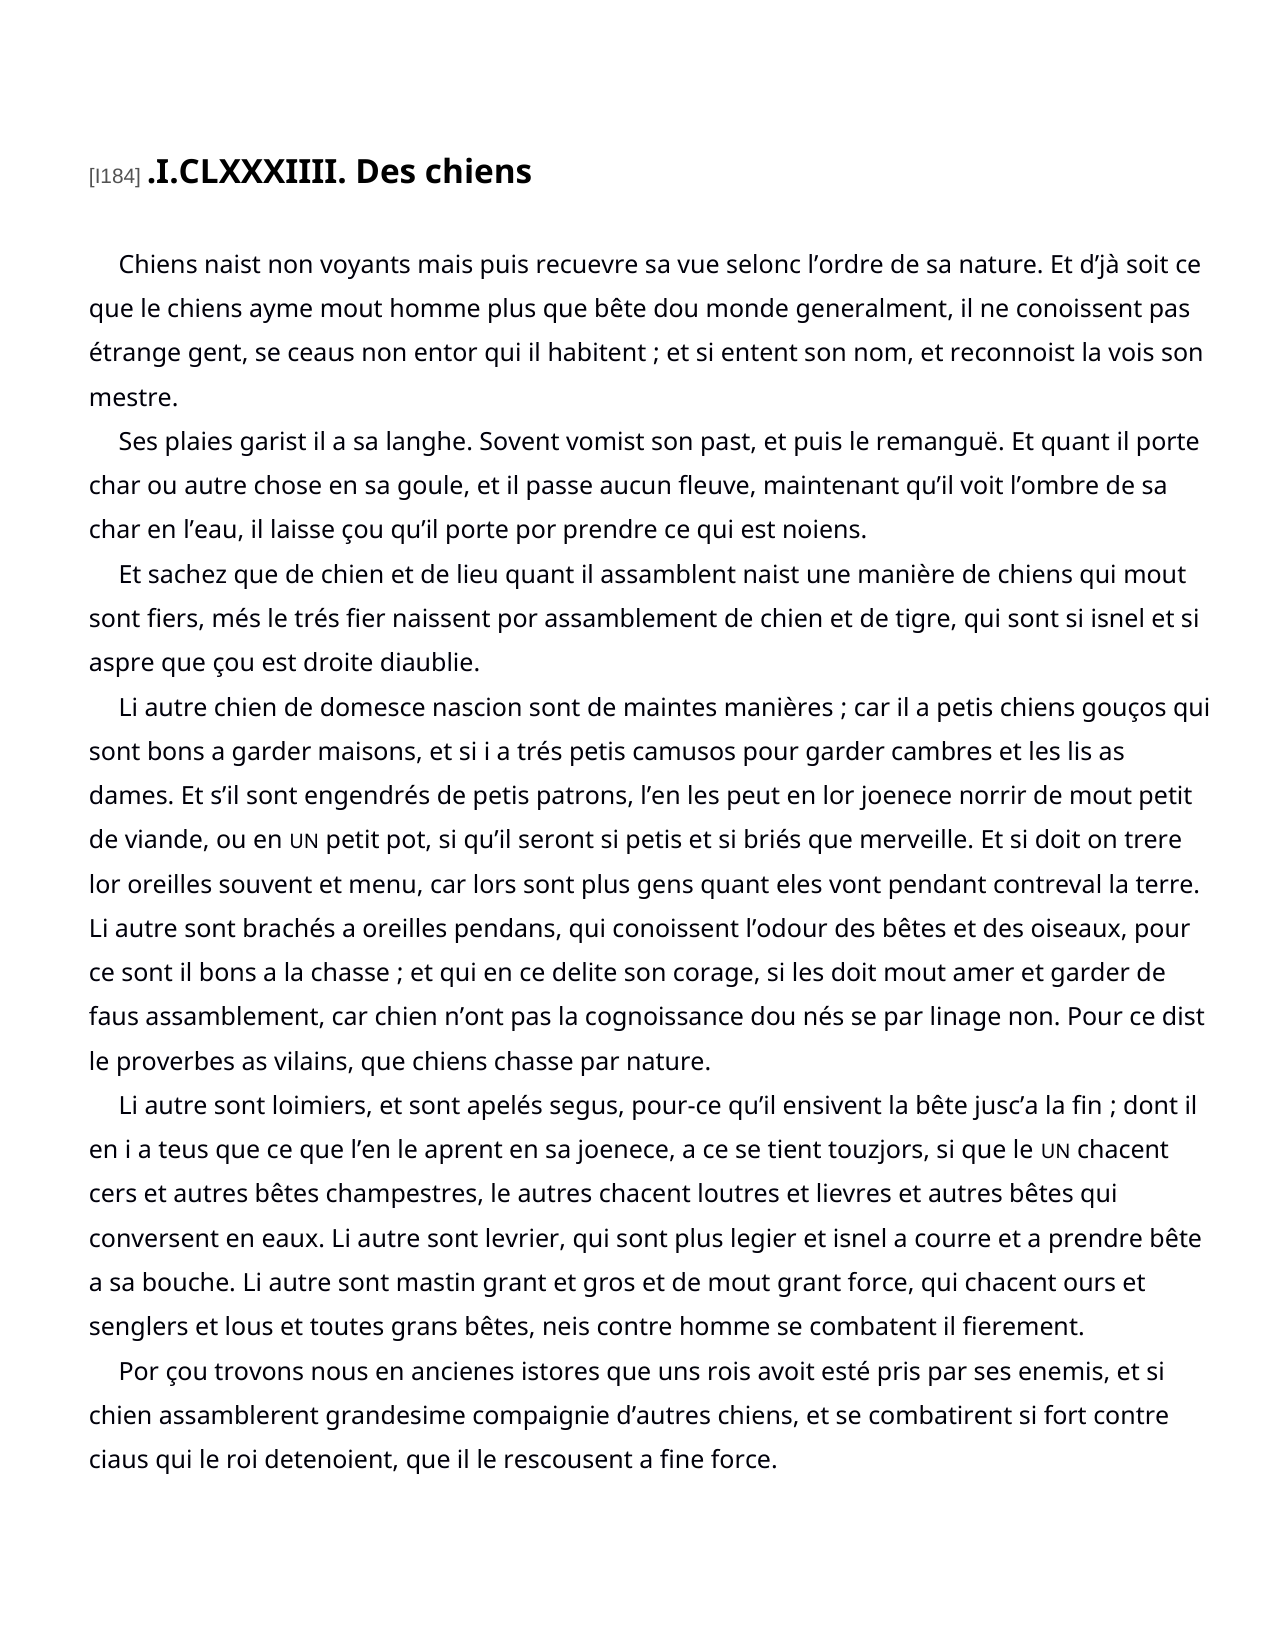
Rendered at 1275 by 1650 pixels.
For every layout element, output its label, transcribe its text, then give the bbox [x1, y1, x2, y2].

text Et sachez que de chien et de lieu quant il assamblent naist une manière de chiens qui mout sont fiers, més le trés fier naissent por assamblement de chien et de tigre, qui sont si isnel et si aspre que çou est droite diaublie. [89, 556, 1216, 679]
text Chiens naist non voyants mais puis recuevre sa vue selonc l’ordre de sa nature. Et d’jà soit ce que le chiens ayme mout homme plus que bête dou monde generalment, il ne conoissent pas étrange gent, se ceaus non entor qui il habitent ; et si entent son nom, et reconnoist la vois son mestre. [89, 246, 1216, 413]
text Li autre sont loimiers, et sont apelés segus, pour-ce qu’il ensivent la bête jusc’a la fin ; dont il en i a teus que ce que l’en le aprent en sa joenece, a ce se tient touzjors, si que le un chacent cers et autres bêtes champestres, le autres chacent loutres et lievres et autres bêtes qui conversent en eaux. Li autre sont levrier, qui sont plus legier et isnel a courre et a prendre bête a sa bouche. Li autre sont mastin grant et gros et de mout grant force, qui chacent ours et senglers et lous et toutes grans bêtes, neis contre homme se combatent il fierement. [89, 1088, 1216, 1343]
subtitle [I184] .I.CLXXXIIII. Des chiens [89, 148, 1216, 193]
text Por çou trovons nous en ancienes istores que uns rois avoit esté pris par ses enemis, et si chien assamblerent grandesime compaignie d’autres chiens, et se combatirent si fort contre ciaus qui le roi detenoient, que il le rescousent a fine force. [89, 1353, 1216, 1476]
text Li autre chien de domesce nascion sont de maintes manières ; car il a petis chiens gouços qui sont bons a garder maisons, et si i a trés petis camusos pour garder cambres et les lis as dames. Et s’il sont engendrés de petis patrons, l’en les peut en lor joenece norrir de mout petit de viande, ou en un petit pot, si qu’il seront si petis et si briés que merveille. Et si doit on trere lor oreilles souvent et menu, car lors sont plus gens quant eles vont pendant contreval la terre. Li autre sont brachés a oreilles pendans, qui conoissent l’odour des bêtes et des oiseaux, pour ce sont il bons a la chasse ; et qui en ce delite son corage, si les doit mout amer et garder de faus assamblement, car chien n’ont pas la cognoissance dou nés se par linage non. Pour ce dist le proverbes as vilains, que chiens chasse par nature. [89, 689, 1216, 1077]
text Ses plaies garist il a sa langhe. Sovent vomist son past, et puis le remanguë. Et quant il porte char ou autre chose en sa goule, et il passe aucun fleuve, maintenant qu’il voit l’ombre de sa char en l’eau, il laisse çou qu’il porte por prendre ce qui est noiens. [89, 423, 1216, 546]
